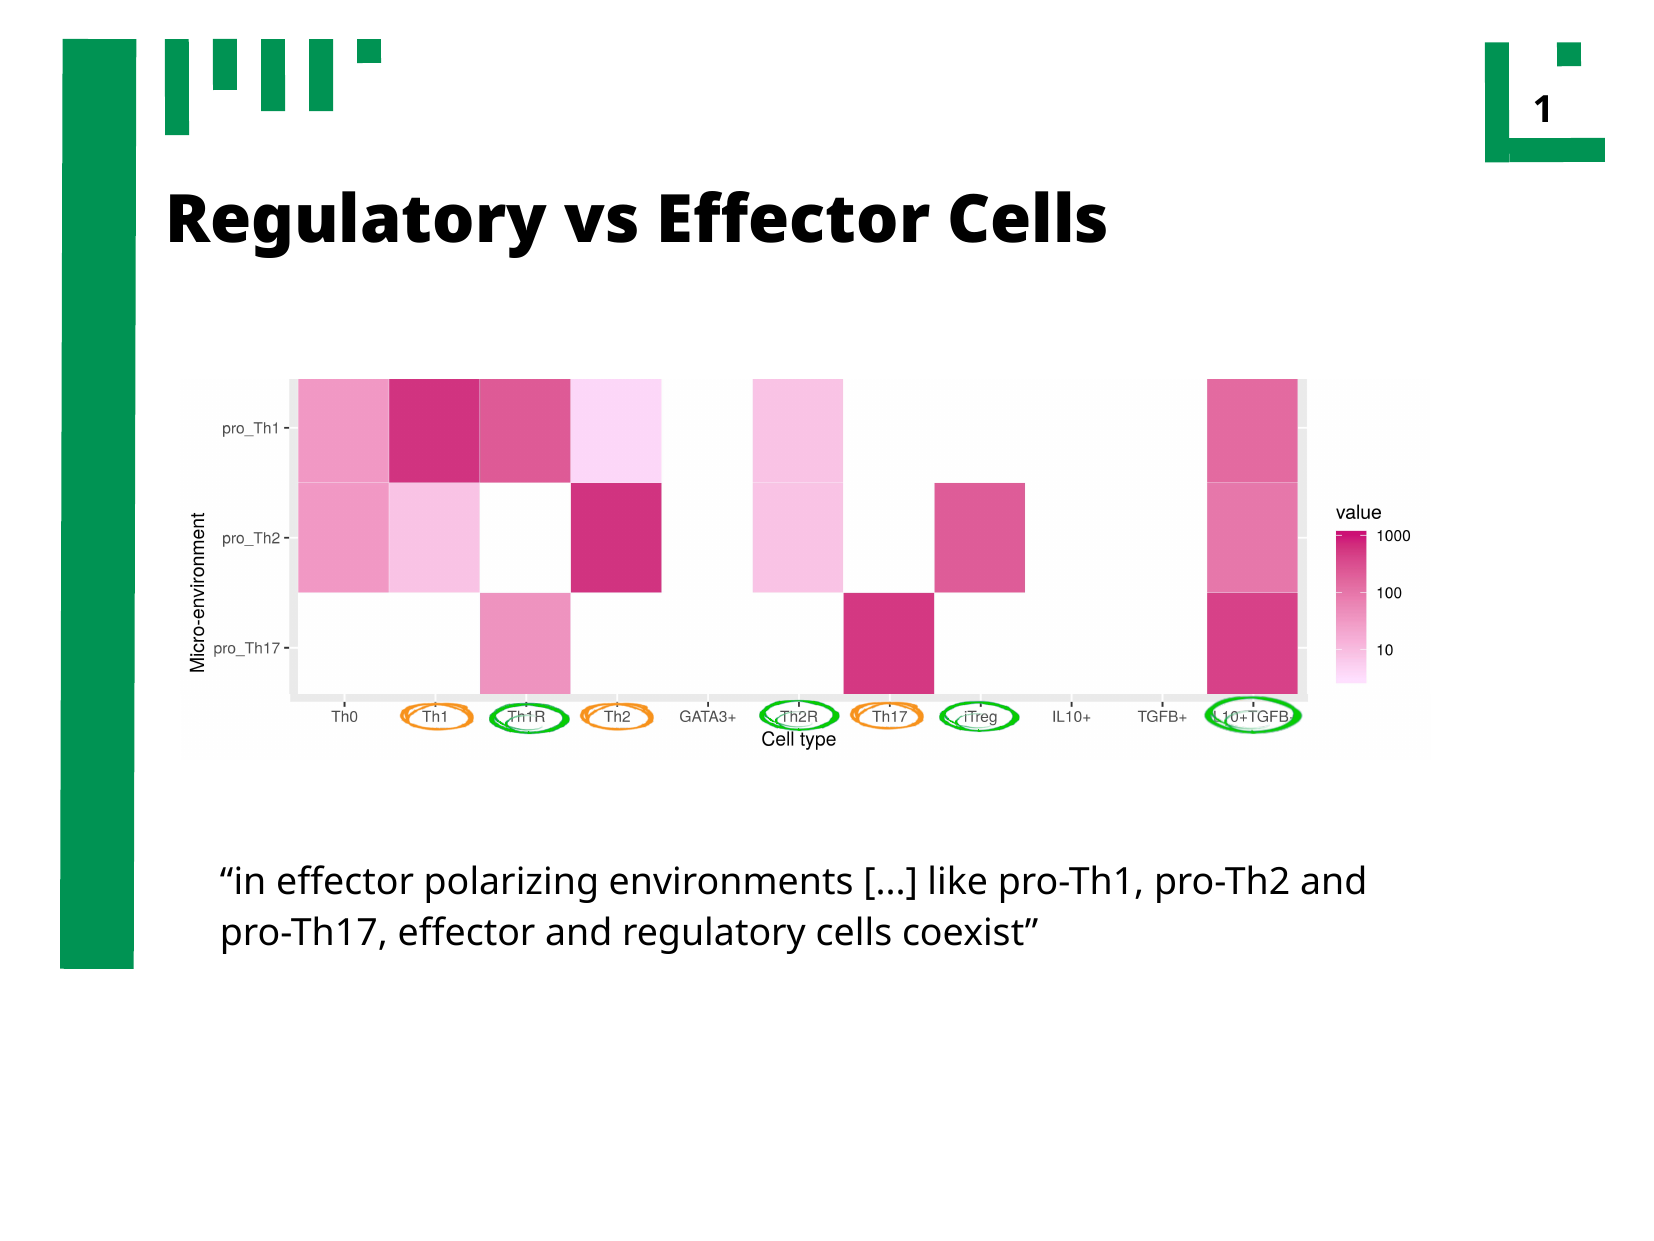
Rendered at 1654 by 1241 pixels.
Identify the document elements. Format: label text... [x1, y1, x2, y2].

text_box “in effector polarizing environments [...] like pro-Th1, pro-Th2 and pro-Th17, effector and regulatory cells coexist” [205, 847, 1456, 950]
title Regulatory vs Effector Cells [165, 114, 1654, 262]
picture [180, 379, 1431, 760]
